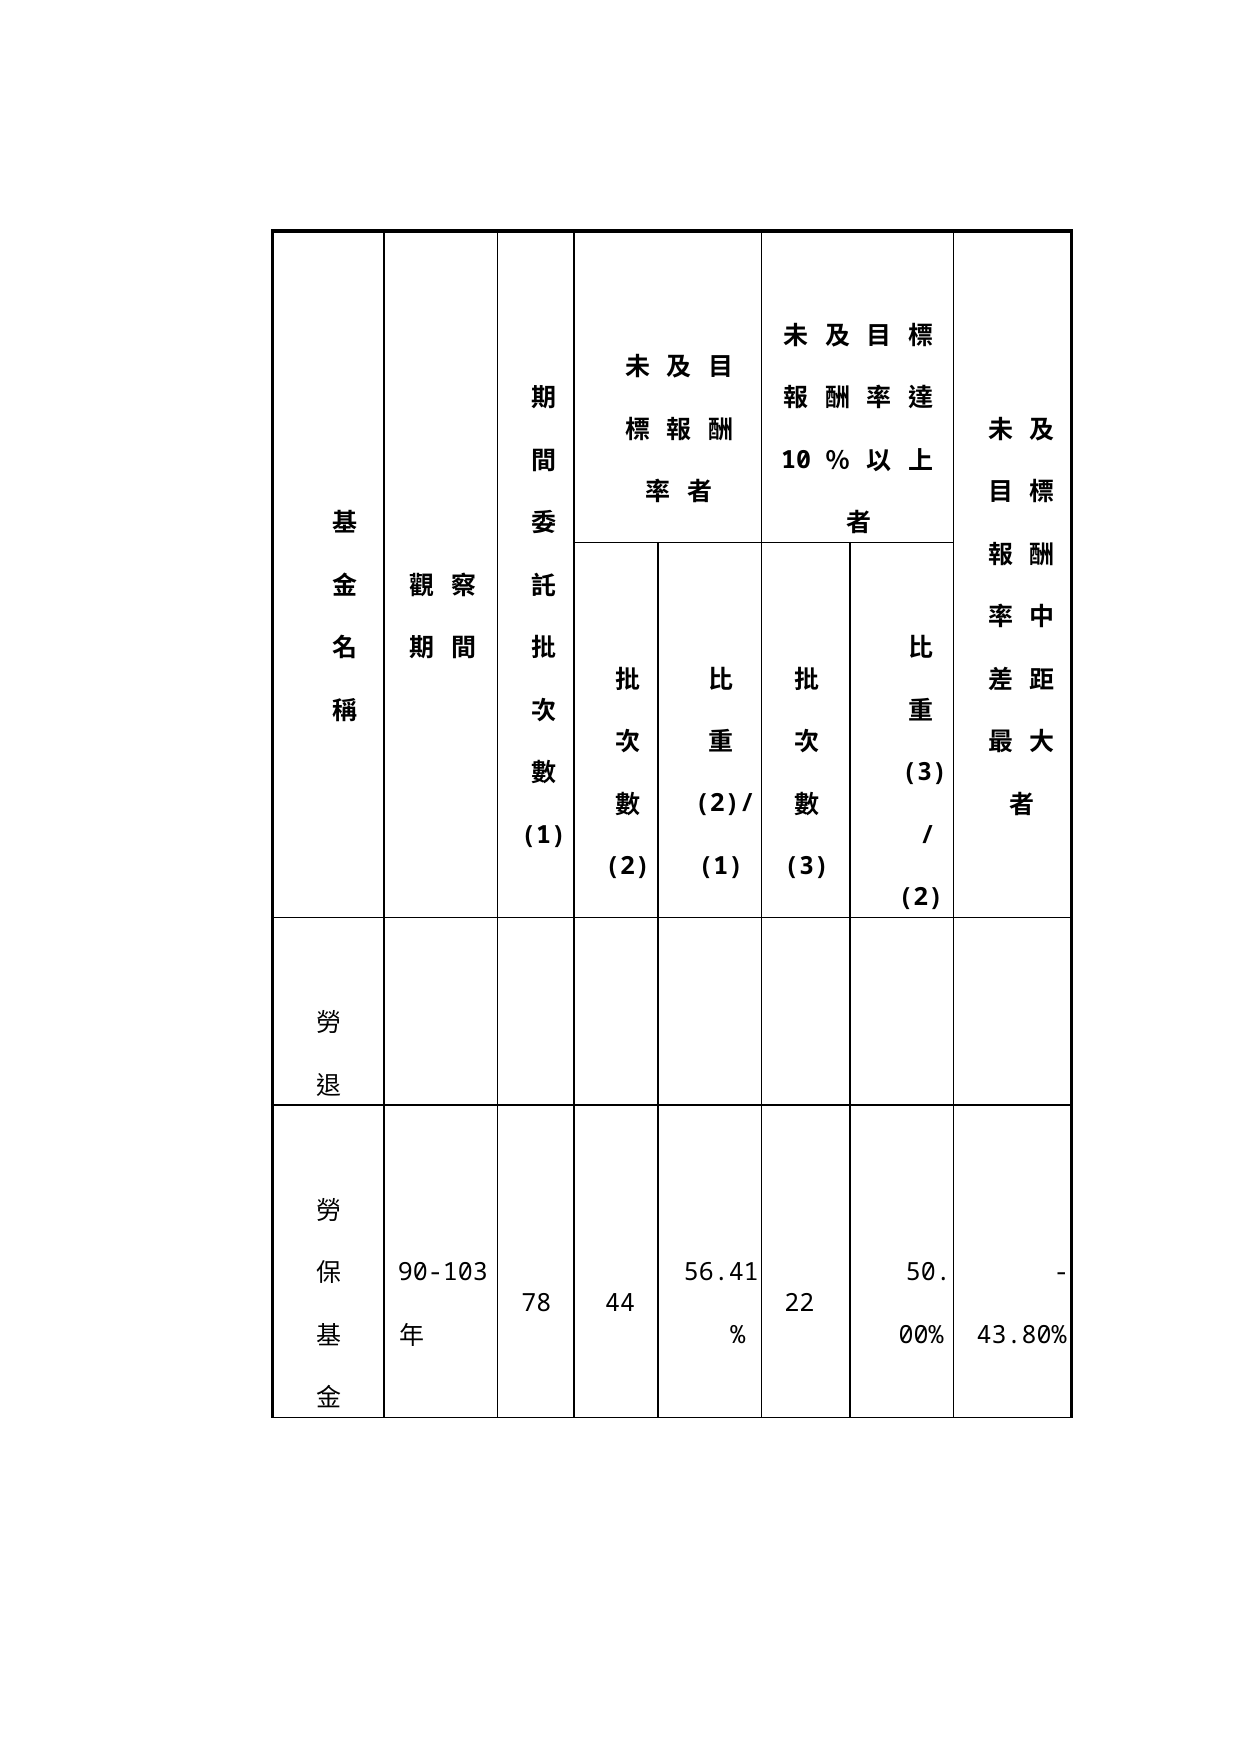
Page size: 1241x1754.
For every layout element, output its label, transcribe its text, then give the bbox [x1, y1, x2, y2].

table_cell 勞保基金 [274, 1106, 383, 1417]
table_cell [659, 918, 761, 1104]
table_cell 批次數(3) [762, 543, 849, 917]
table_cell 44 [575, 1106, 657, 1417]
table_header 期間委託批次數(1) [498, 233, 573, 917]
table_cell 90-103年 [385, 1106, 497, 1417]
table_header 基金名稱 [274, 233, 383, 917]
table_cell 比重(2)/(1) [659, 543, 761, 917]
table_cell 勞退 [274, 918, 383, 1104]
table_cell 比重(3)/(2) [851, 543, 953, 917]
table_header 觀察期間 [385, 233, 497, 917]
table_cell 78 [498, 1106, 573, 1417]
table_header 未及目標報酬率者 [575, 233, 761, 542]
table_cell 50.00% [851, 1106, 953, 1417]
table_cell [851, 918, 953, 1104]
table_cell 56.41% [659, 1106, 761, 1417]
table_cell -43.80% [954, 1106, 1070, 1417]
table_cell 22 [762, 1106, 849, 1417]
table_cell [385, 918, 497, 1104]
table_cell [498, 918, 573, 1104]
table_cell [954, 918, 1070, 1104]
table_cell 批次數(2) [575, 543, 657, 917]
table_cell [575, 918, 657, 1104]
table_header 未及目標報酬率中差距最大者 [954, 233, 1070, 917]
table_header 未及目標報酬率達10％以上者 [762, 233, 953, 542]
table_cell [762, 918, 849, 1104]
